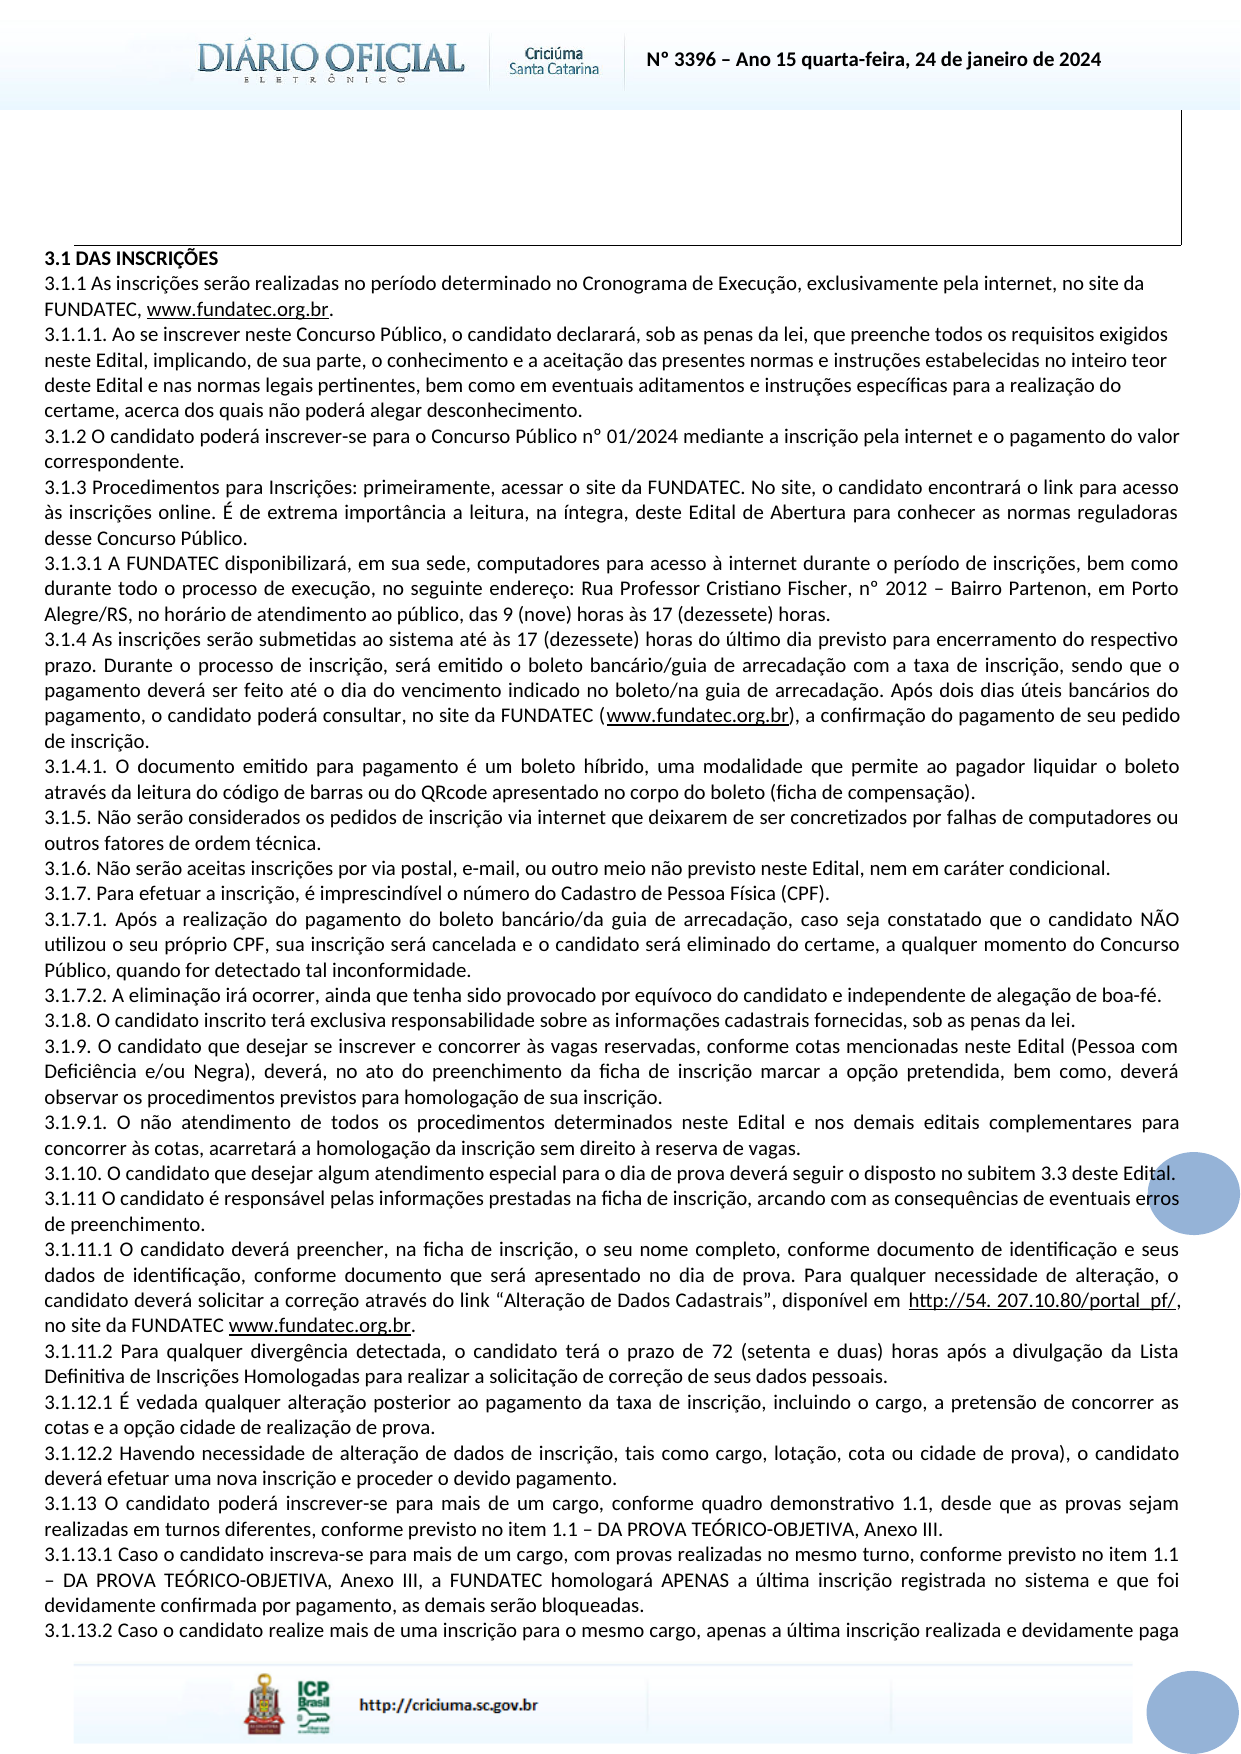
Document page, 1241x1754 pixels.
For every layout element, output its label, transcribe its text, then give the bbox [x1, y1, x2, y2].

text 3.1.1 As inscrições serão realizadas no período determinado no Cronograma de Execução, exclusivamente pela internet, no site da FUNDATEC, www.fundatec.org.br. [44, 271, 1181, 321]
text 3.1.1.1. Ao se inscrever neste Concurso Público, o candidato declarará, sob as penas da lei, que preenche todos os requisitos exigidos neste Edital, implicando, de sua parte, o conhecimento e a aceitação das presentes normas e instruções estabelecidas no inteiro teor deste Edital e nas normas legais pertinentes, bem como em eventuais aditamentos e instruções específicas para a realização do certame, acerca dos quais não poderá alegar desconhecimento. [44, 321, 1181, 423]
text 3.1.7.2. A eliminação irá ocorrer, ainda que tenha sido provocado por equívoco do candidato e independente de alegação de boa-fé. [44, 982, 1181, 1008]
text 3.1.11 O candidato é responsável pelas informações prestadas na ficha de inscrição, arcando com as consequências de eventuais erros de preenchimento. [44, 1186, 1181, 1236]
text 3.1.9. O candidato que desejar se inscrever e concorrer às vagas reservadas, conforme cotas mencionadas neste Edital (Pessoa com Deficiência e/ou Negra), deverá, no ato do preenchimento da ficha de inscrição marcar a opção pretendida, bem como, deverá observar os procedimentos previstos para homologação de sua inscrição. [44, 1033, 1181, 1109]
text 3.1.12.1 É vedada qualquer alteração posterior ao pagamento da taxa de inscrição, incluindo o cargo, a pretensão de concorrer as cotas e a opção cidade de realização de prova. [44, 1389, 1181, 1440]
text 3.1.12.2 Havendo necessidade de alteração de dados de inscrição, tais como cargo, lotação, cota ou cidade de prova), o candidato deverá efetuar uma nova inscrição e proceder o devido pagamento. [44, 1440, 1181, 1491]
text 3.1.4 As inscrições serão submetidas ao sistema até às 17 (dezessete) horas do último dia previsto para encerramento do respectivo prazo. Durante o processo de inscrição, será emitido o boleto bancário/guia de arrecadação com a taxa de inscrição, sendo que o pagamento deverá ser feito até o dia do vencimento indicado no boleto/na guia de arrecadação. Após dois dias úteis bancários do pagamento, o candidato poderá consultar, no site da FUNDATEC (www.fundatec.org.br), a confirmação do pagamento de seu pedido de inscrição. [44, 626, 1181, 753]
text 3.1.13.1 Caso o candidato inscreva-se para mais de um cargo, com provas realizadas no mesmo turno, conforme previsto no item 1.1 – DA PROVA TEÓRICO-OBJETIVA, Anexo III, a FUNDATEC homologará APENAS a última inscrição registrada no sistema e que foi devidamente confirmada por pagamento, as demais serão bloqueadas. [44, 1541, 1181, 1618]
text 3.1.7.1. Após a realização do pagamento do boleto bancário/da guia de arrecadação, caso seja constatado que o candidato NÃO utilizou o seu próprio CPF, sua inscrição será cancelada e o candidato será eliminado do certame, a qualquer momento do Concurso Público, quando for detectado tal inconformidade. [44, 906, 1181, 982]
text 3.1.13 O candidato poderá inscrever-se para mais de um cargo, conforme quadro demonstrativo 1.1, desde que as provas sejam realizadas em turnos diferentes, conforme previsto no item 1.1 – DA PROVA TEÓRICO-OBJETIVA, Anexo III. [44, 1491, 1181, 1541]
text 3.1.8. O candidato inscrito terá exclusiva responsabilidade sobre as informações cadastrais fornecidas, sob as penas da lei. [44, 1008, 1181, 1033]
text 3.1.11.1 O candidato deverá preencher, na ficha de inscrição, o seu nome completo, conforme documento de identificação e seus dados de identificação, conforme documento que será apresentado no dia de prova. Para qualquer necessidade de alteração, o candidato deverá solicitar a correção através do link “Alteração de Dados Cadastrais”, disponível em http://54. 207.10.80/portal_pf/, no site da FUNDATEC www.fundatec.org.br. [44, 1236, 1181, 1338]
text 3.1.6. Não serão aceitas inscrições por via postal, e-mail, ou outro meio não previsto neste Edital, nem em caráter condicional. [44, 855, 1181, 881]
text 3.1.5. Não serão considerados os pedidos de inscrição via internet que deixarem de ser concretizados por falhas de computadores ou outros fatores de ordem técnica. [44, 804, 1181, 855]
text 3.1.2 O candidato poderá inscrever-se para o Concurso Público nº 01/2024 mediante a inscrição pela internet e o pagamento do valor correspondente. [44, 423, 1181, 474]
text 3.1 DAS INSCRIÇÕES [44, 245, 1181, 271]
text 3.1.7. Para efetuar a inscrição, é imprescindível o número do Cadastro de Pessoa Física (CPF). [44, 881, 1181, 906]
text 3.1.9.1. O não atendimento de todos os procedimentos determinados neste Edital e nos demais editais complementares para concorrer às cotas, acarretará a homologação da inscrição sem direito à reserva de vagas. [44, 1109, 1181, 1160]
text 3.1.3 Procedimentos para Inscrições: primeiramente, acessar o site da FUNDATEC. No site, o candidato encontrará o link para acesso às inscrições online. É de extrema importância a leitura, na íntegra, deste Edital de Abertura para conhecer as normas reguladoras desse Concurso Público. [44, 474, 1181, 550]
text 3.1.3.1 A FUNDATEC disponibilizará, em sua sede, computadores para acesso à internet durante o período de inscrições, bem como durante todo o processo de execução, no seguinte endereço: Rua Professor Cristiano Fischer, nº 2012 – Bairro Partenon, em Porto Alegre/RS, no horário de atendimento ao público, das 9 (nove) horas às 17 (dezessete) horas. [44, 550, 1181, 626]
text 3.1.4.1. O documento emitido para pagamento é um boleto híbrido, uma modalidade que permite ao pagador liquidar o boleto através da leitura do código de barras ou do QRcode apresentado no corpo do boleto (ficha de compensação). [44, 753, 1181, 804]
text 3.1.13.2 Caso o candidato realize mais de uma inscrição para o mesmo cargo, apenas a última inscrição realizada e devidamente paga [44, 1618, 1181, 1643]
text 3.1.10. O candidato que desejar algum atendimento especial para o dia de prova deverá seguir o disposto no subitem 3.3 deste Edital. [44, 1160, 1165, 1186]
text 3.1.11.2 Para qualquer divergência detectada, o candidato terá o prazo de 72 (setenta e duas) horas após a divulgação da Lista Definitiva de Inscrições Homologadas para realizar a solicitação de correção de seus dados pessoais. [44, 1338, 1181, 1389]
